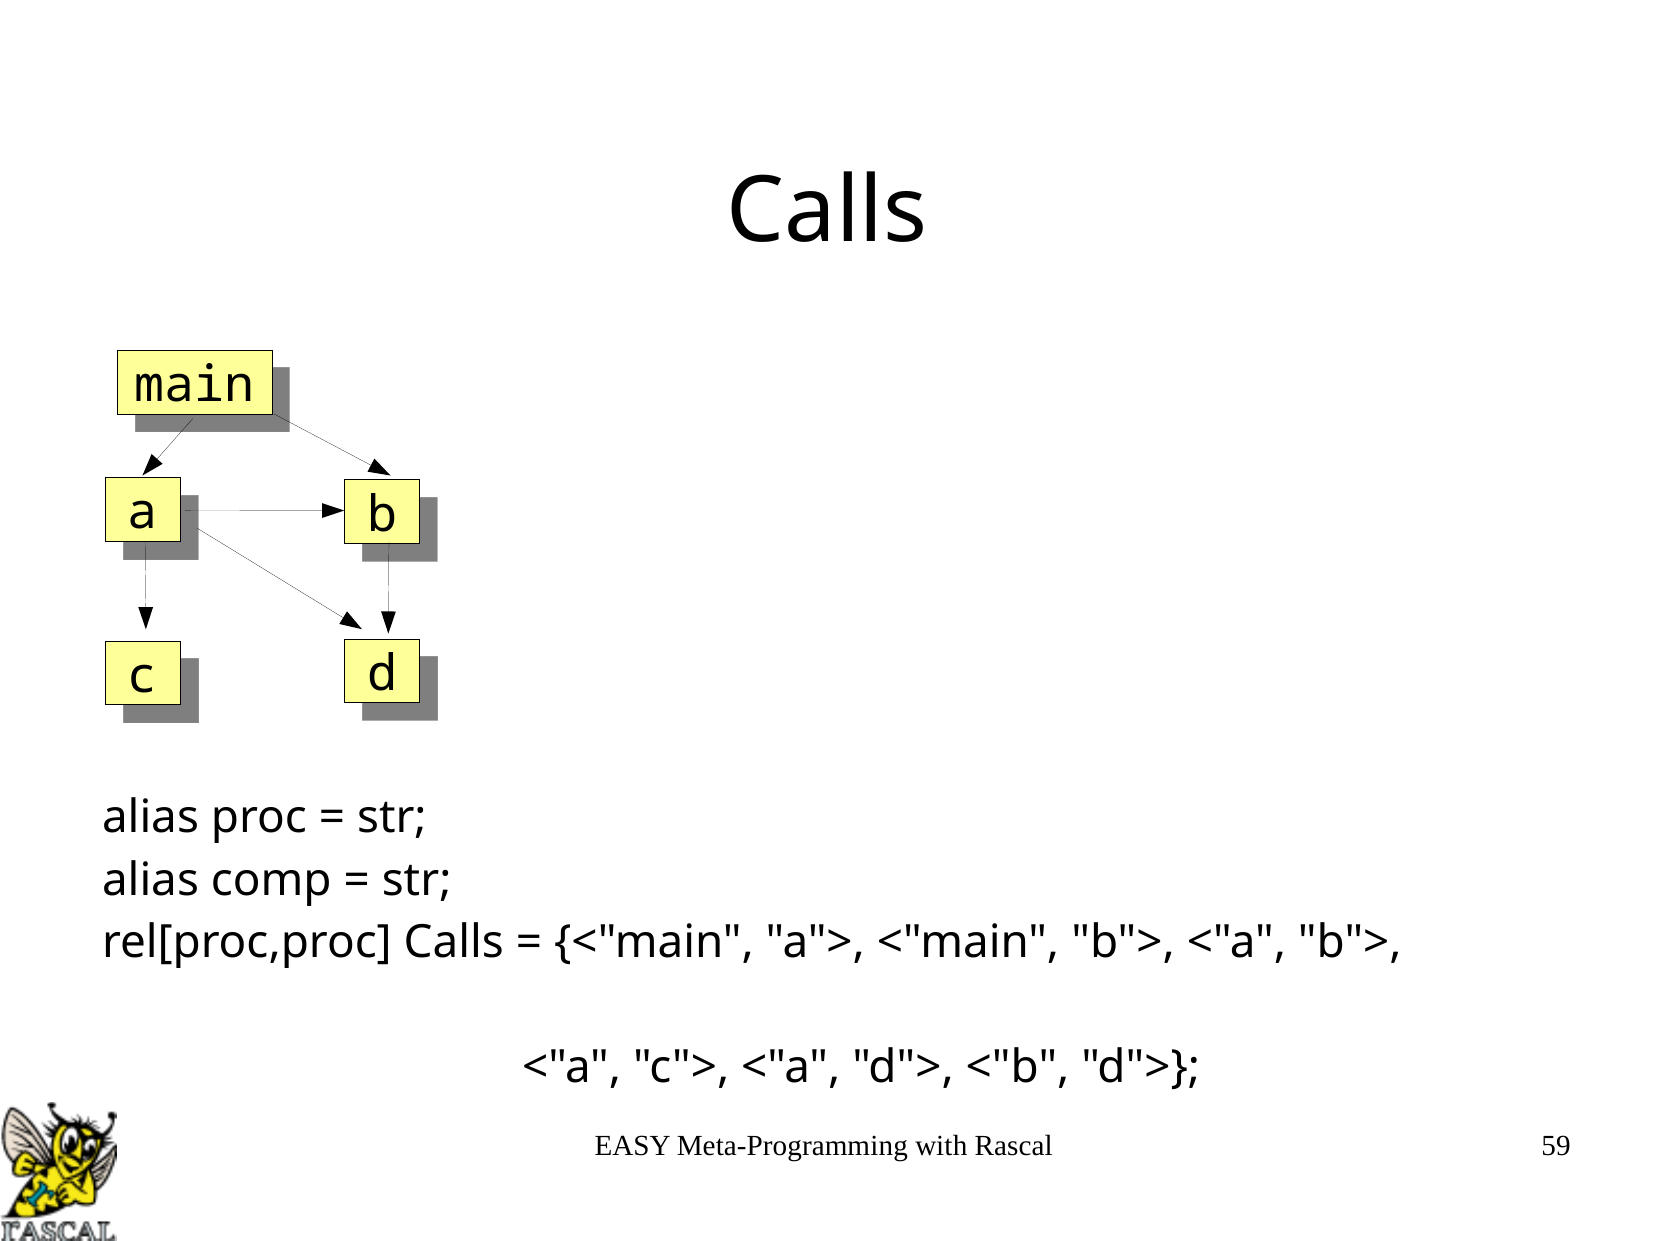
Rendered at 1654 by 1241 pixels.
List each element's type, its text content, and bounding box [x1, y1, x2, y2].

title Calls [121, 102, 1534, 311]
text_box c [105, 641, 181, 705]
picture [0, 1102, 117, 1241]
text_box d [344, 639, 420, 703]
text_box alias proc = str; alias comp = str; rel[proc,proc] Calls = {<"main", "a">, <"main", "b">, <"a", "b">, <"a", "c">, <"a", "d">, <"b", "d">}; [87, 776, 1418, 1047]
text_box a [105, 477, 181, 542]
text_box b [344, 479, 420, 544]
text_box main [117, 350, 273, 415]
